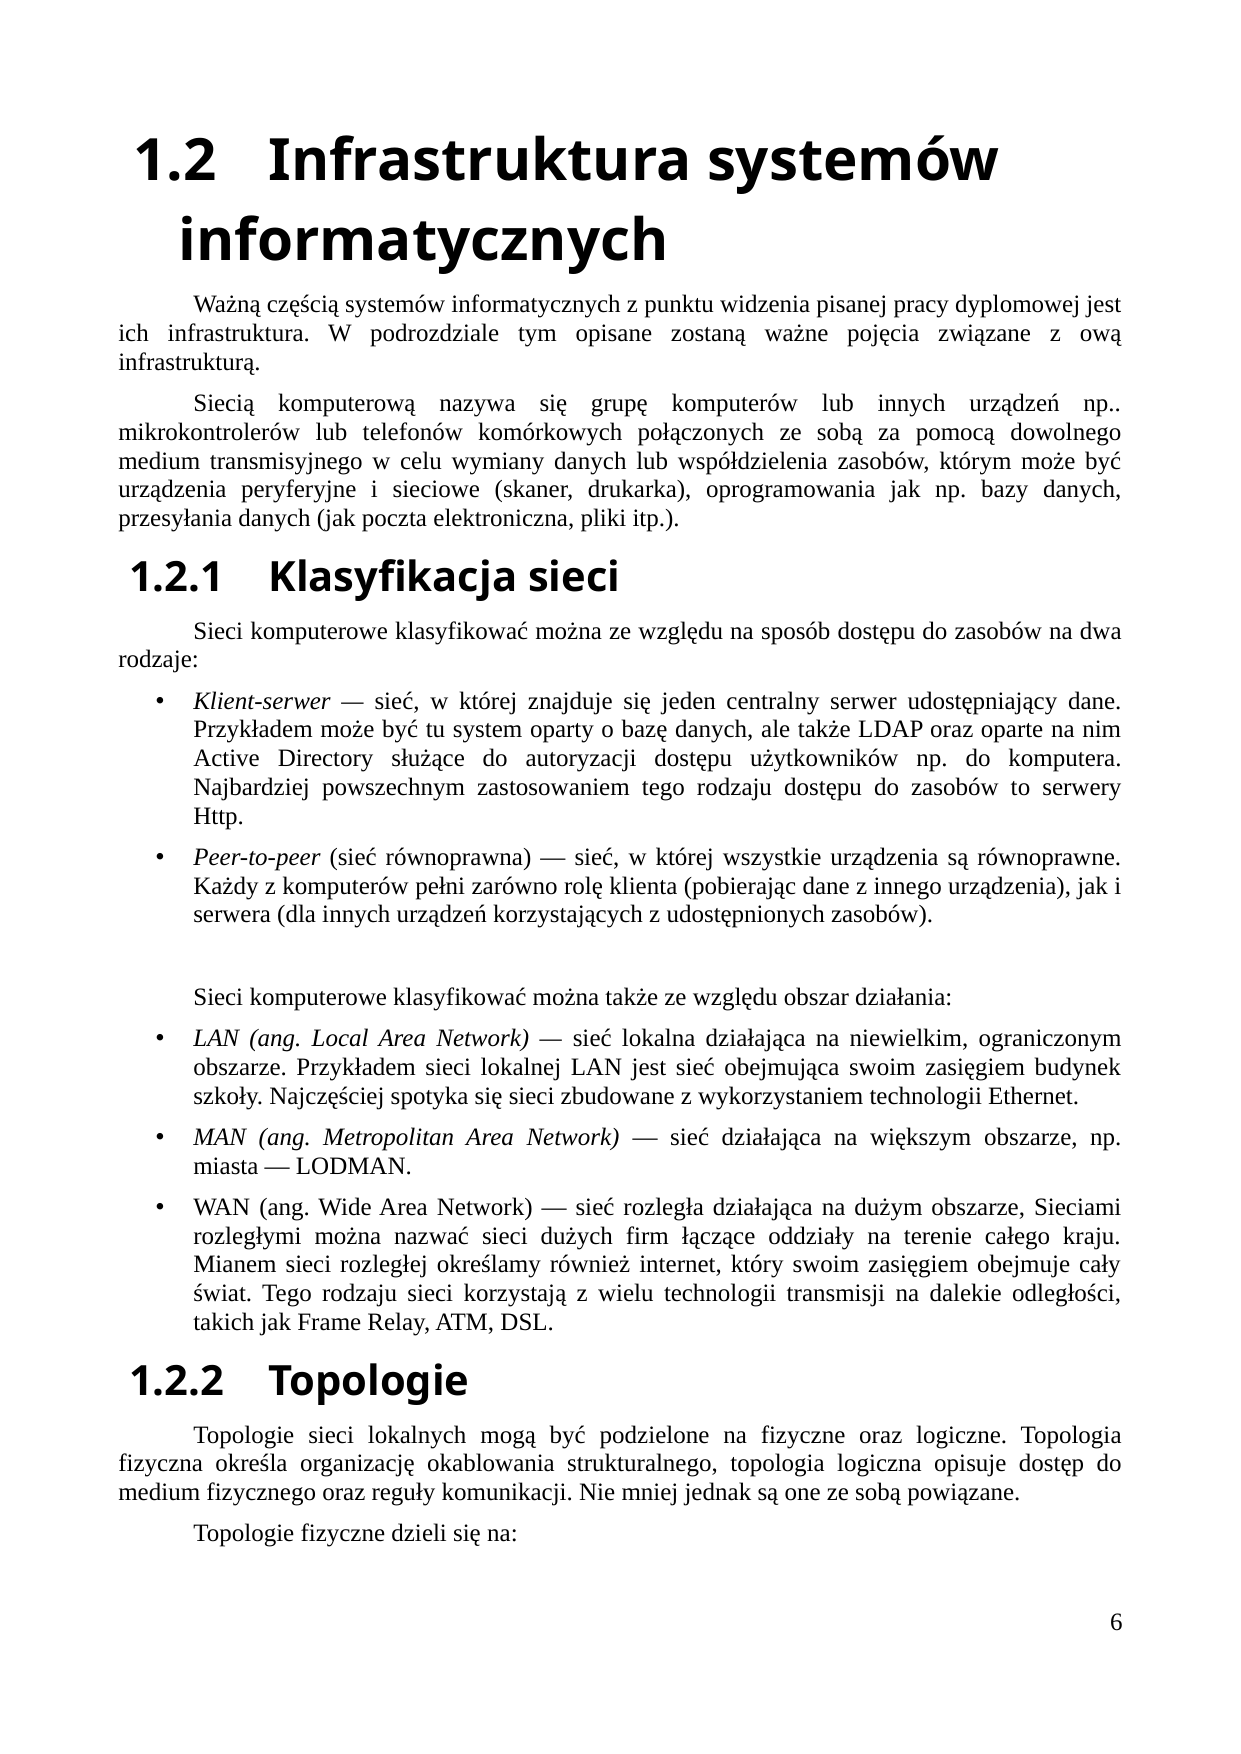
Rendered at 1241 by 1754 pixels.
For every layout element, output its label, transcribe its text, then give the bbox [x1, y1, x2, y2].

list WAN (ang. Wide Area Network) — sieć rozległa działająca na dużym obszarze, Sieciami rozległymi można nazwać sieci dużych firm łączące oddziały na terenie całego kraju. Mianem sieci rozległej określamy również internet, który swoim zasięgiem obejmuje cały świat. Tego rodzaju sieci korzystają z wielu technologii transmisji na dalekie odległości, takich jak Frame Relay, ATM, DSL. [156, 1192, 1122, 1336]
subtitle Infrastruktura systemów informatycznych [118, 118, 1122, 277]
text Sieci komputerowe klasyfikować można także ze względu obszar działania: [118, 982, 1122, 1011]
text Sieci komputerowe klasyfikować można ze względu na sposób dostępu do zasobów na dwa rodzaje: [118, 616, 1122, 673]
text Topologie sieci lokalnych mogą być podzielone na fizyczne oraz logiczne. Topologia fizyczna określa organizację okablowania strukturalnego, topologia logiczna opisuje dostęp do medium fizycznego oraz reguły komunikacji. Nie mniej jednak są one ze sobą powiązane. [118, 1420, 1122, 1506]
list Peer-to-peer (sieć równoprawna) — sieć, w której wszystkie urządzenia są równoprawne. Każdy z komputerów pełni zarówno rolę klienta (pobierając dane z innego urządzenia), jak i serwera (dla innych urządzeń korzystających z udostępnionych zasobów). [156, 842, 1122, 928]
subtitle Klasyfikacja sieci [118, 547, 1122, 603]
list MAN (ang. Metropolitan Area Network) — sieć działająca na większym obszarze, np. miasta — LODMAN. [156, 1122, 1122, 1179]
text Topologie fizyczne dzieli się na: [118, 1518, 1122, 1547]
list LAN (ang. Local Area Network) — sieć lokalna działająca na niewielkim, ograniczonym obszarze. Przykładem sieci lokalnej LAN jest sieć obejmująca swoim zasięgiem budynek szkoły. Najczęściej spotyka się sieci zbudowane z wykorzystaniem technologii Ethernet. [156, 1023, 1122, 1109]
text Ważną częścią systemów informatycznych z punktu widzenia pisanej pracy dyplomowej jest ich infrastruktura. W podrozdziale tym opisane zostaną ważne pojęcia związane z ową infrastrukturą. [118, 289, 1122, 376]
text Siecią komputerową nazywa się grupę komputerów lub innych urządzeń np.. mikrokontrolerów lub telefonów komórkowych połączonych ze sobą za pomocą dowolnego medium transmisyjnego w celu wymiany danych lub współdzielenia zasobów, którym może być urządzenia peryferyjne i sieciowe (skaner, drukarka), oprogramowania jak np. bazy danych, przesyłania danych (jak poczta elektroniczna, pliki itp.). [118, 388, 1122, 532]
list Klient-serwer — sieć, w której znajduje się jeden centralny serwer udostępniający dane. Przykładem może być tu system oparty o bazę danych, ale także LDAP oraz oparte na nim Active Directory służące do autoryzacji dostępu użytkowników np. do komputera. Najbardziej powszechnym zastosowaniem tego rodzaju dostępu do zasobów to serwery Http. [156, 686, 1122, 829]
subtitle Topologie [118, 1350, 1122, 1407]
